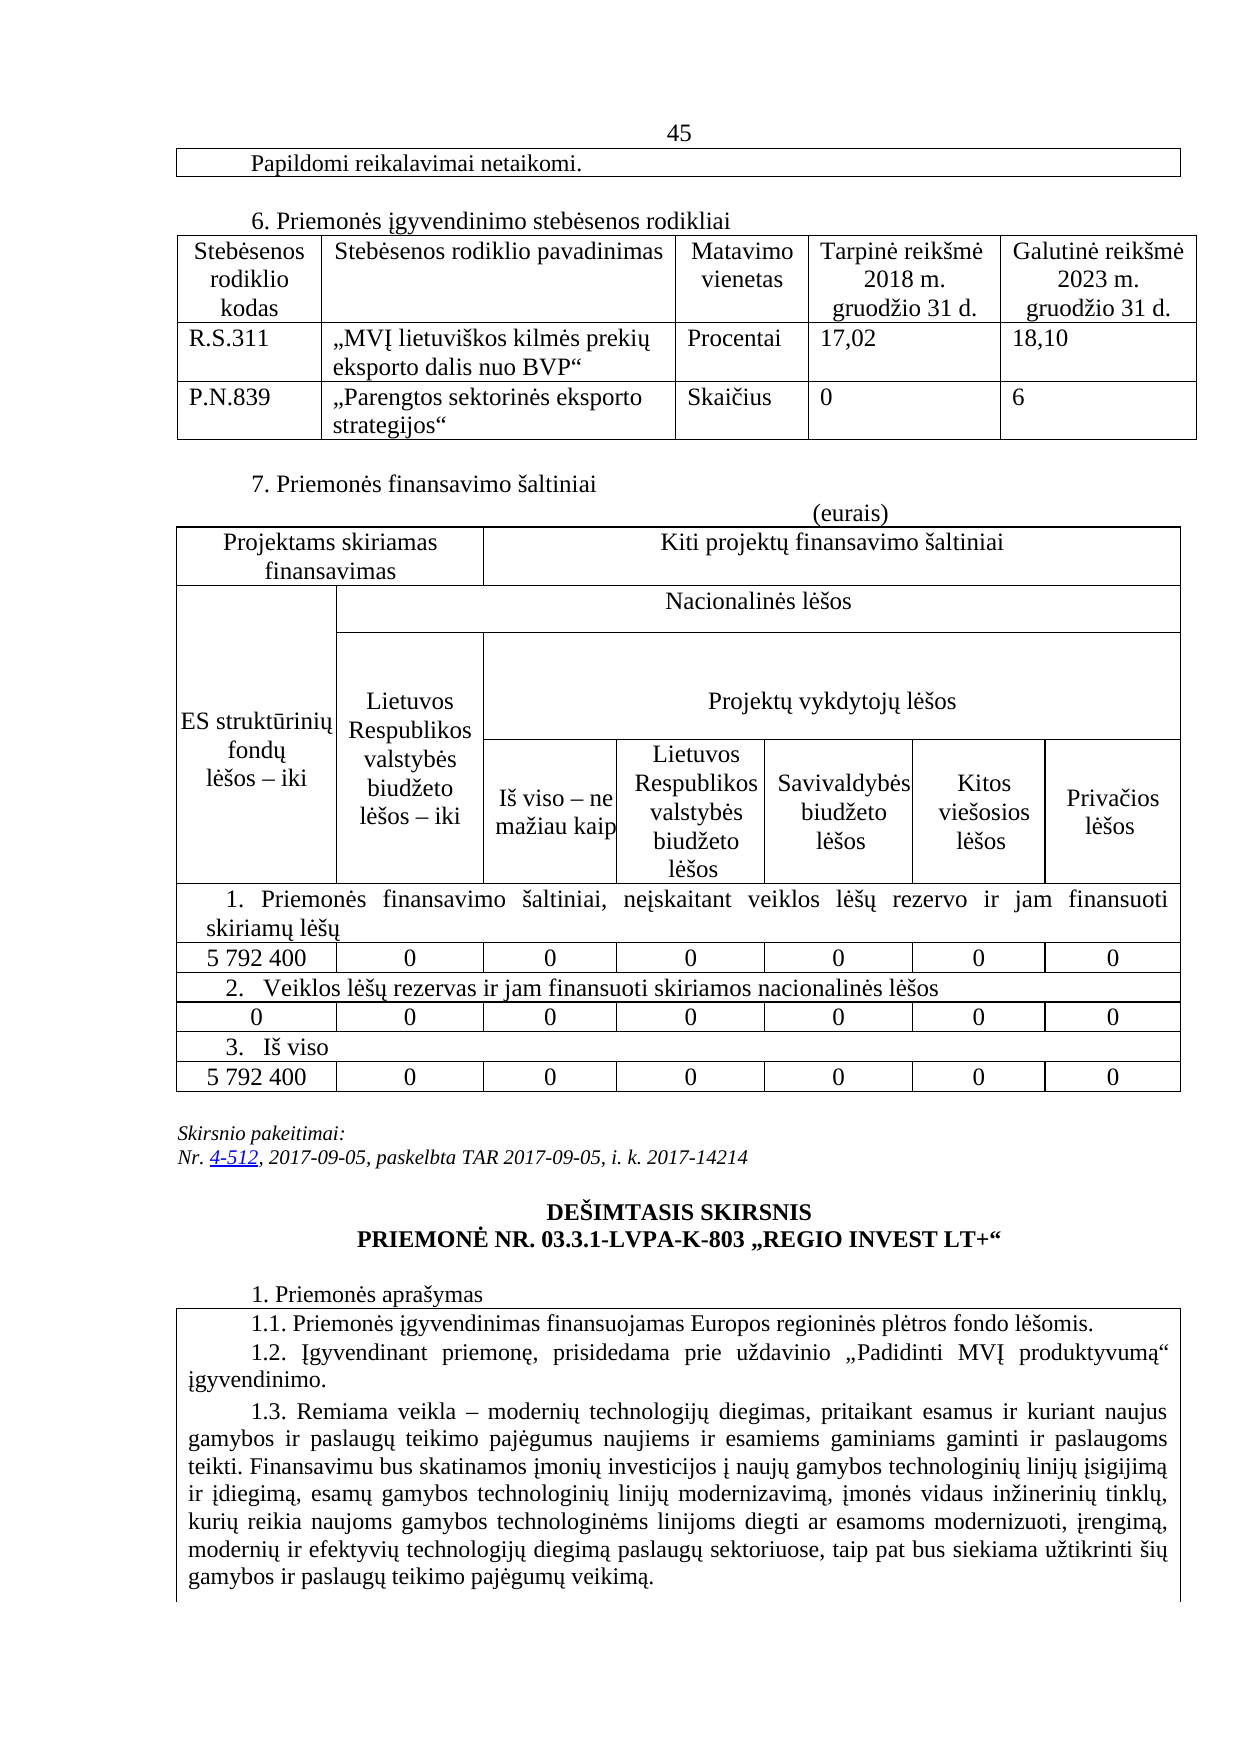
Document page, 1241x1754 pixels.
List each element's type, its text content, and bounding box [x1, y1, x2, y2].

table_cell 0 [913, 1062, 1044, 1091]
table_cell 0 [337, 1062, 483, 1091]
table_header 1.1. Priemonės įgyvendinimas finansuojamas Europos regioninės plėtros fondo lėšomis. [177, 1309, 1180, 1338]
table_header Matavimo vienetas [676, 236, 808, 322]
table_header Galutinė reikšmė 2023 m. gruodžio 31 d. [1001, 236, 1196, 322]
table_header Stebėsenos rodiklio pavadinimas [322, 236, 675, 322]
text Skirsnio pakeitimai: [177, 1121, 1181, 1145]
text Nr. 4-512, 2017-09-05, paskelbta TAR 2017-09-05, i. k. 2017-14214 [177, 1145, 1181, 1169]
table_cell 0 [484, 943, 616, 972]
table_cell 0 [765, 1003, 912, 1031]
text PRIEMONĖ NR. 03.3.1-LVPA-K-803 „REGIO INVEST LT+“ [177, 1225, 1181, 1253]
table_cell R.S.311 [178, 323, 321, 381]
table_cell Savivaldybės biudžeto lėšos [765, 740, 912, 883]
text 6. Priemonės įgyvendinimo stebėsenos rodikliai [177, 206, 1181, 235]
table_cell 1.3. Remiama veikla – modernių technologijų diegimas, pritaikant esamus ir kuriant naujus gamybos ir paslaugų teikimo pajėgumus naujiems ir esamiems gaminiams gaminti ir paslaugoms teikti. Finansavimu bus skatinamos įmonių investicijos į naujų gamybos technologinių linijų įsigijimą ir įdiegimą, esamų gamybos technologinių linijų modernizavimą, įmonės vidaus inžinerinių tinklų, kurių reikia naujoms gamybos technologinėms linijoms diegti ar esamoms modernizuoti, įrengimą, modernių ir efektyvių technologijų diegimą paslaugų sektoriuose, taip pat bus siekiama užtikrinti šių gamybos ir paslaugų teikimo pajėgumų veikimą. [177, 1397, 1180, 1602]
table_cell 0 [913, 943, 1044, 972]
text 1. Priemonės aprašymas [177, 1280, 1181, 1308]
table_cell 0 [337, 943, 483, 972]
table_cell 0 [1046, 1003, 1180, 1031]
table_cell „Parengtos sektorinės eksporto strategijos“ [322, 382, 675, 439]
table_cell 0 [913, 1003, 1044, 1031]
table_cell 0 [1046, 943, 1180, 972]
table_cell P.N.839 [178, 382, 321, 439]
table_cell 1. Priemonės finansavimo šaltiniai, neįskaitant veiklos lėšų rezervo ir jam finansuoti skiriamų lėšų [177, 884, 1180, 942]
table_header Kiti projektų finansavimo šaltiniai [484, 528, 1180, 585]
table_header Papildomi reikalavimai netaikomi. [177, 149, 1180, 176]
table_header Tarpinė reikšmė 2018 m. gruodžio 31 d. [809, 236, 1000, 322]
table_cell 0 [617, 1003, 764, 1031]
table_cell Lietuvos Respublikos valstybės biudžeto lėšos [617, 740, 764, 883]
table_cell 0 [765, 1062, 912, 1091]
table_cell Kitos viešosios lėšos [913, 740, 1044, 883]
text DEŠIMTASIS SKIRSNIS [177, 1197, 1181, 1225]
table_cell Lietuvos Respublikos valstybės biudžeto lėšos – iki [337, 633, 483, 883]
table_header Stebėsenos rodiklio kodas [178, 236, 321, 322]
table_header Projektams skiriamas finansavimas [177, 528, 483, 585]
table_cell 0 [484, 1003, 616, 1031]
table_cell Nacionalinės lėšos [337, 586, 1180, 632]
table_cell 0 [617, 1062, 764, 1091]
table_cell „MVĮ lietuviškos kilmės prekių eksporto dalis nuo BVP“ [322, 323, 675, 381]
table_cell 17,02 [809, 323, 1000, 381]
table_cell Iš viso – ne mažiau kaip [484, 740, 616, 883]
table_cell 1.2. Įgyvendinant priemonę, prisidedama prie uždavinio „Padidinti MVĮ produktyvumą“ įgyvendinimo. [177, 1338, 1180, 1397]
table_cell 0 [337, 1003, 483, 1031]
table_cell 18,10 [1001, 323, 1196, 381]
table_cell 5 792 400 [177, 1062, 336, 1091]
table_cell 0 [809, 382, 1000, 439]
table_cell 0 [617, 943, 764, 972]
text (eurais) [812, 498, 904, 526]
table_cell 0 [484, 1062, 616, 1091]
text 7. Priemonės finansavimo šaltiniai [177, 469, 1181, 498]
table_cell 0 [177, 1003, 336, 1031]
table_cell Procentai [676, 323, 808, 381]
table_cell Privačios lėšos [1046, 740, 1180, 883]
table_cell 6 [1001, 382, 1196, 439]
table_cell Projektų vykdytojų lėšos [484, 633, 1180, 738]
table_cell 5 792 400 [177, 943, 336, 972]
table_cell ES struktūrinių fondų lėšos – iki [177, 586, 336, 883]
table_cell 3. Iš viso [177, 1032, 1180, 1061]
table_cell 0 [765, 943, 912, 972]
table_cell Skaičius [676, 382, 808, 439]
table_cell 0 [1046, 1062, 1180, 1091]
table_cell 2. Veiklos lėšų rezervas ir jam finansuoti skiriamos nacionalinės lėšos [177, 973, 1180, 1001]
